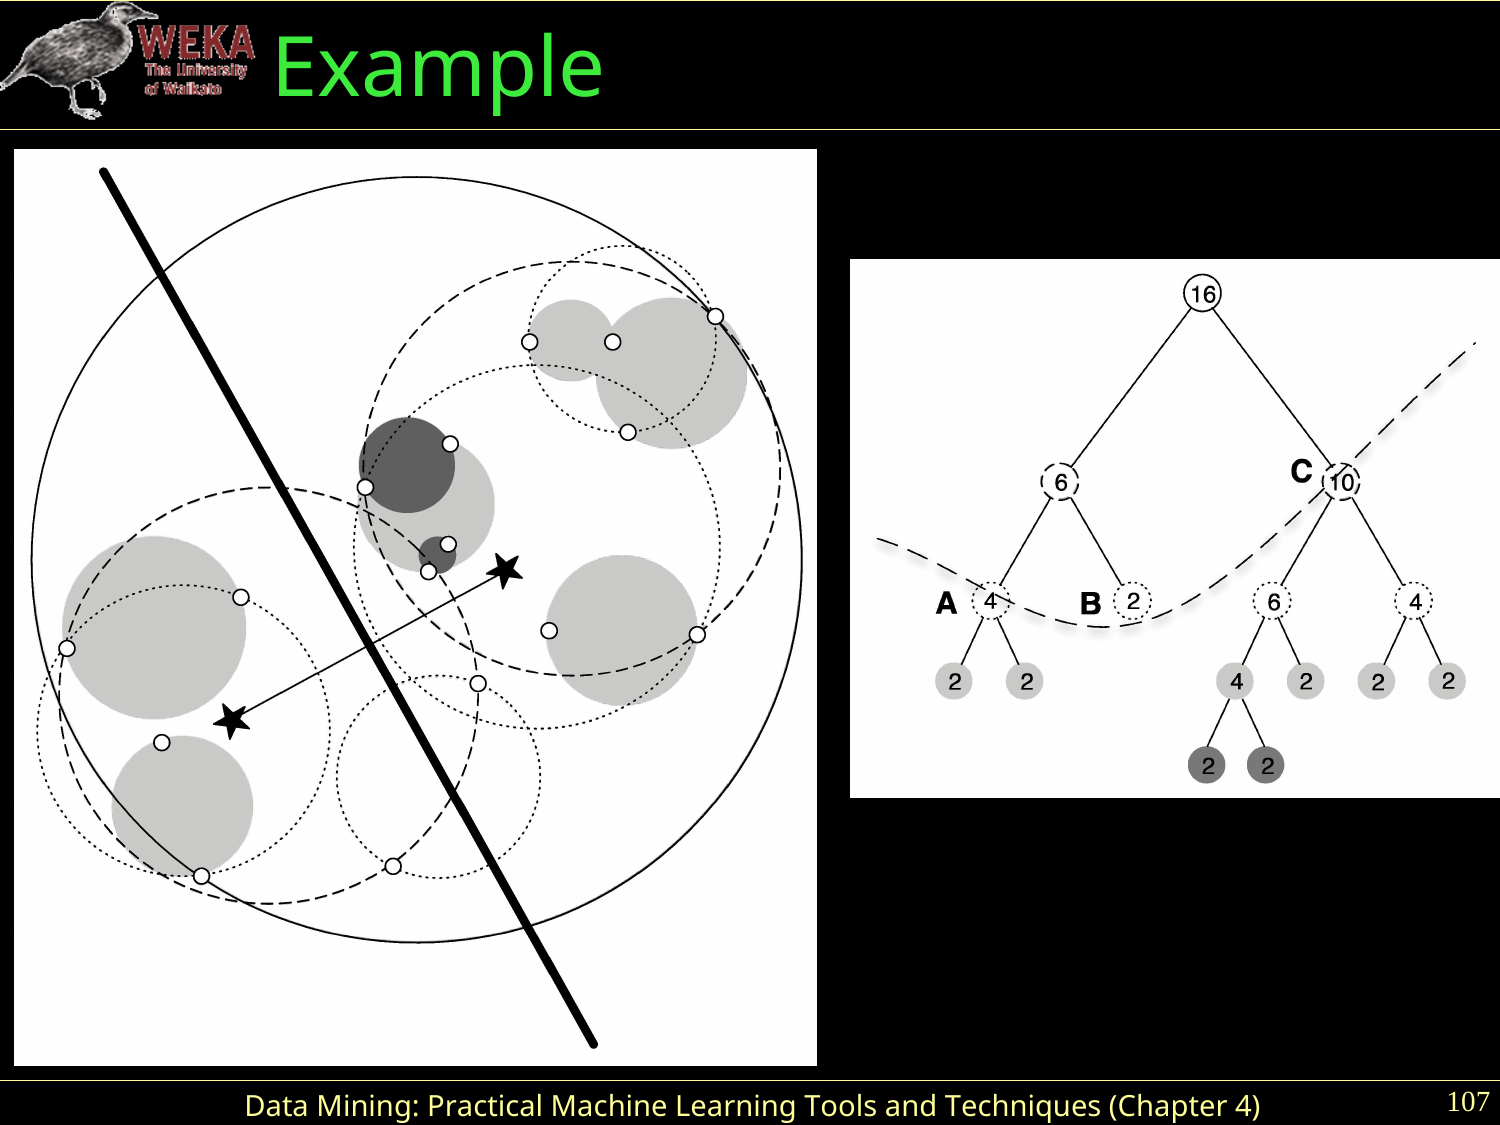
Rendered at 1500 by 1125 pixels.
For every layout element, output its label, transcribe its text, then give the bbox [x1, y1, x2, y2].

title Example [295, 0, 1486, 159]
picture [850, 259, 1500, 798]
picture [14, 149, 817, 1066]
picture [0, 1, 266, 129]
